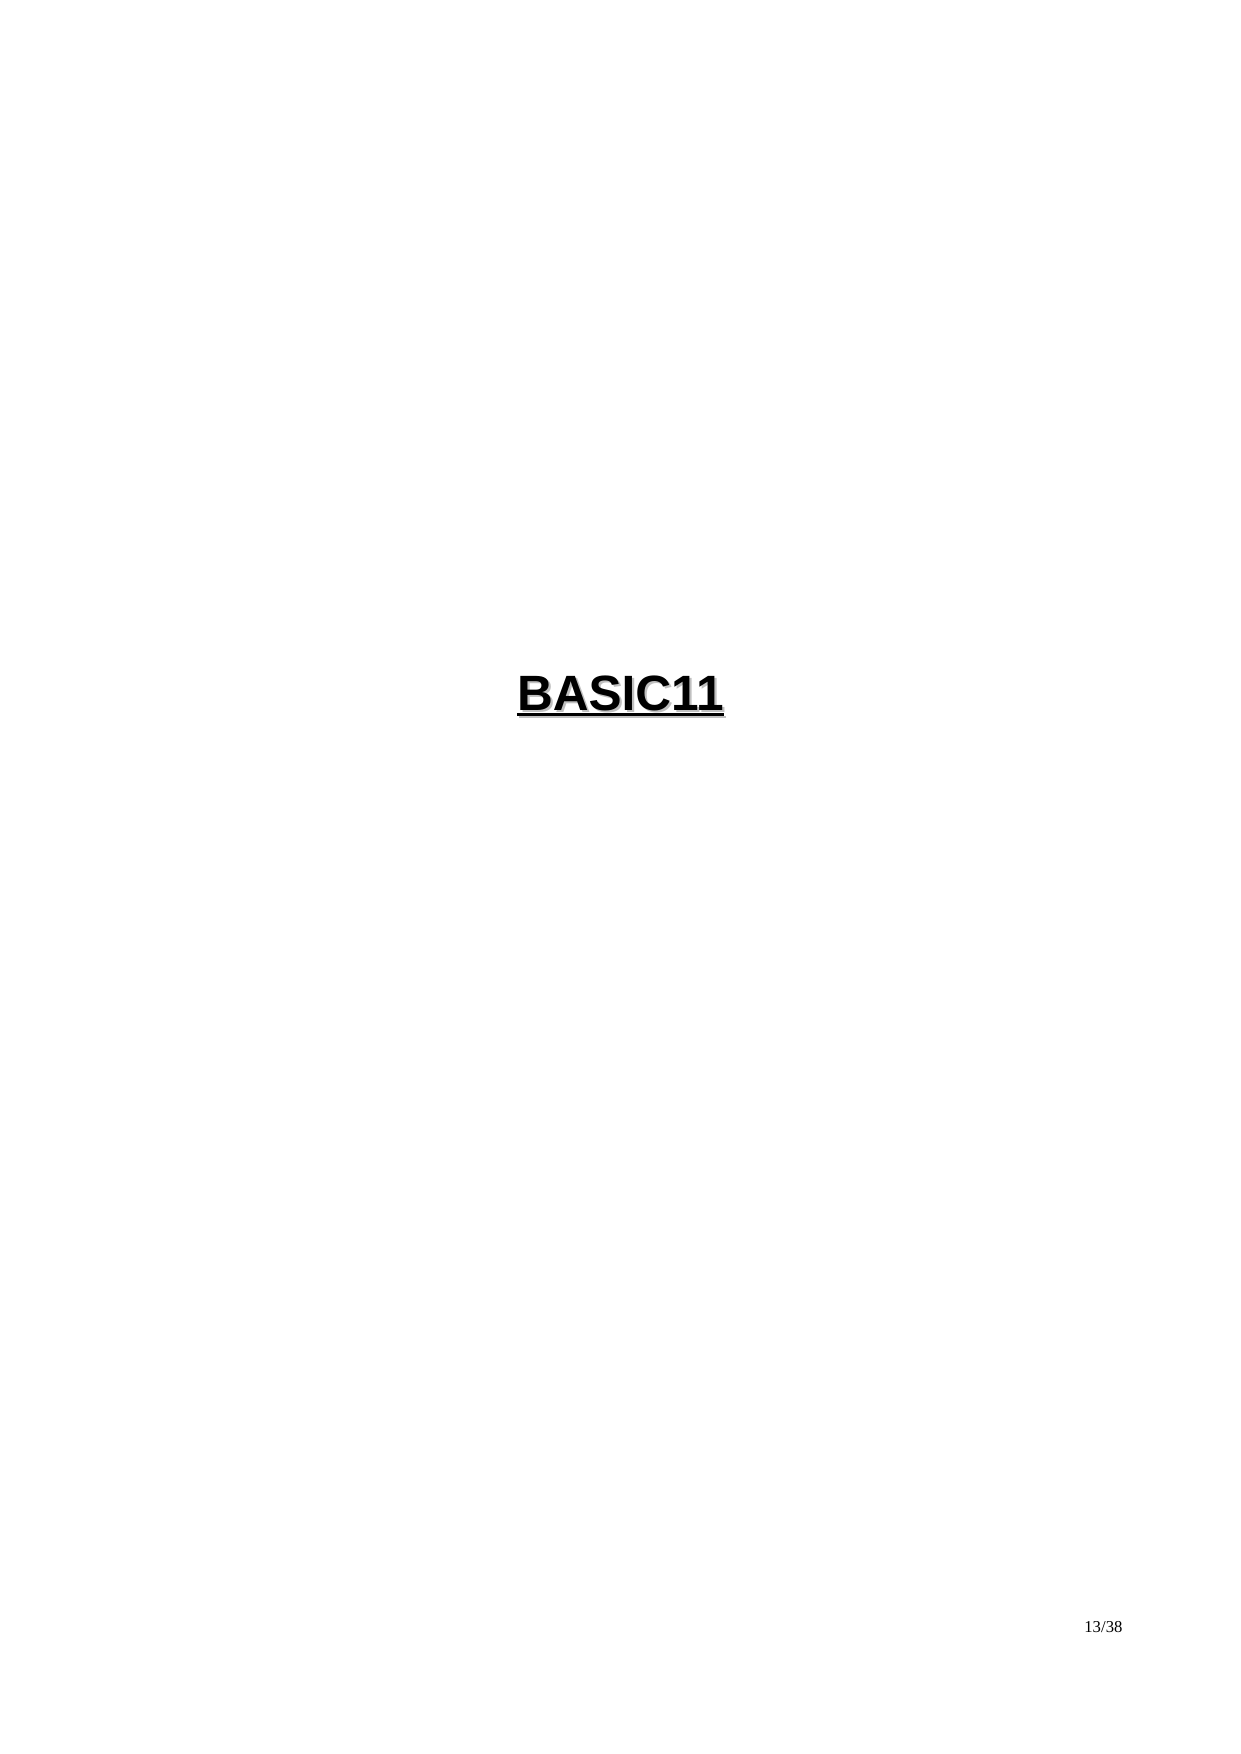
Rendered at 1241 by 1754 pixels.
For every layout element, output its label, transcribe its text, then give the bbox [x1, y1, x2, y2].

subtitle BASIC11 [118, 664, 1122, 721]
